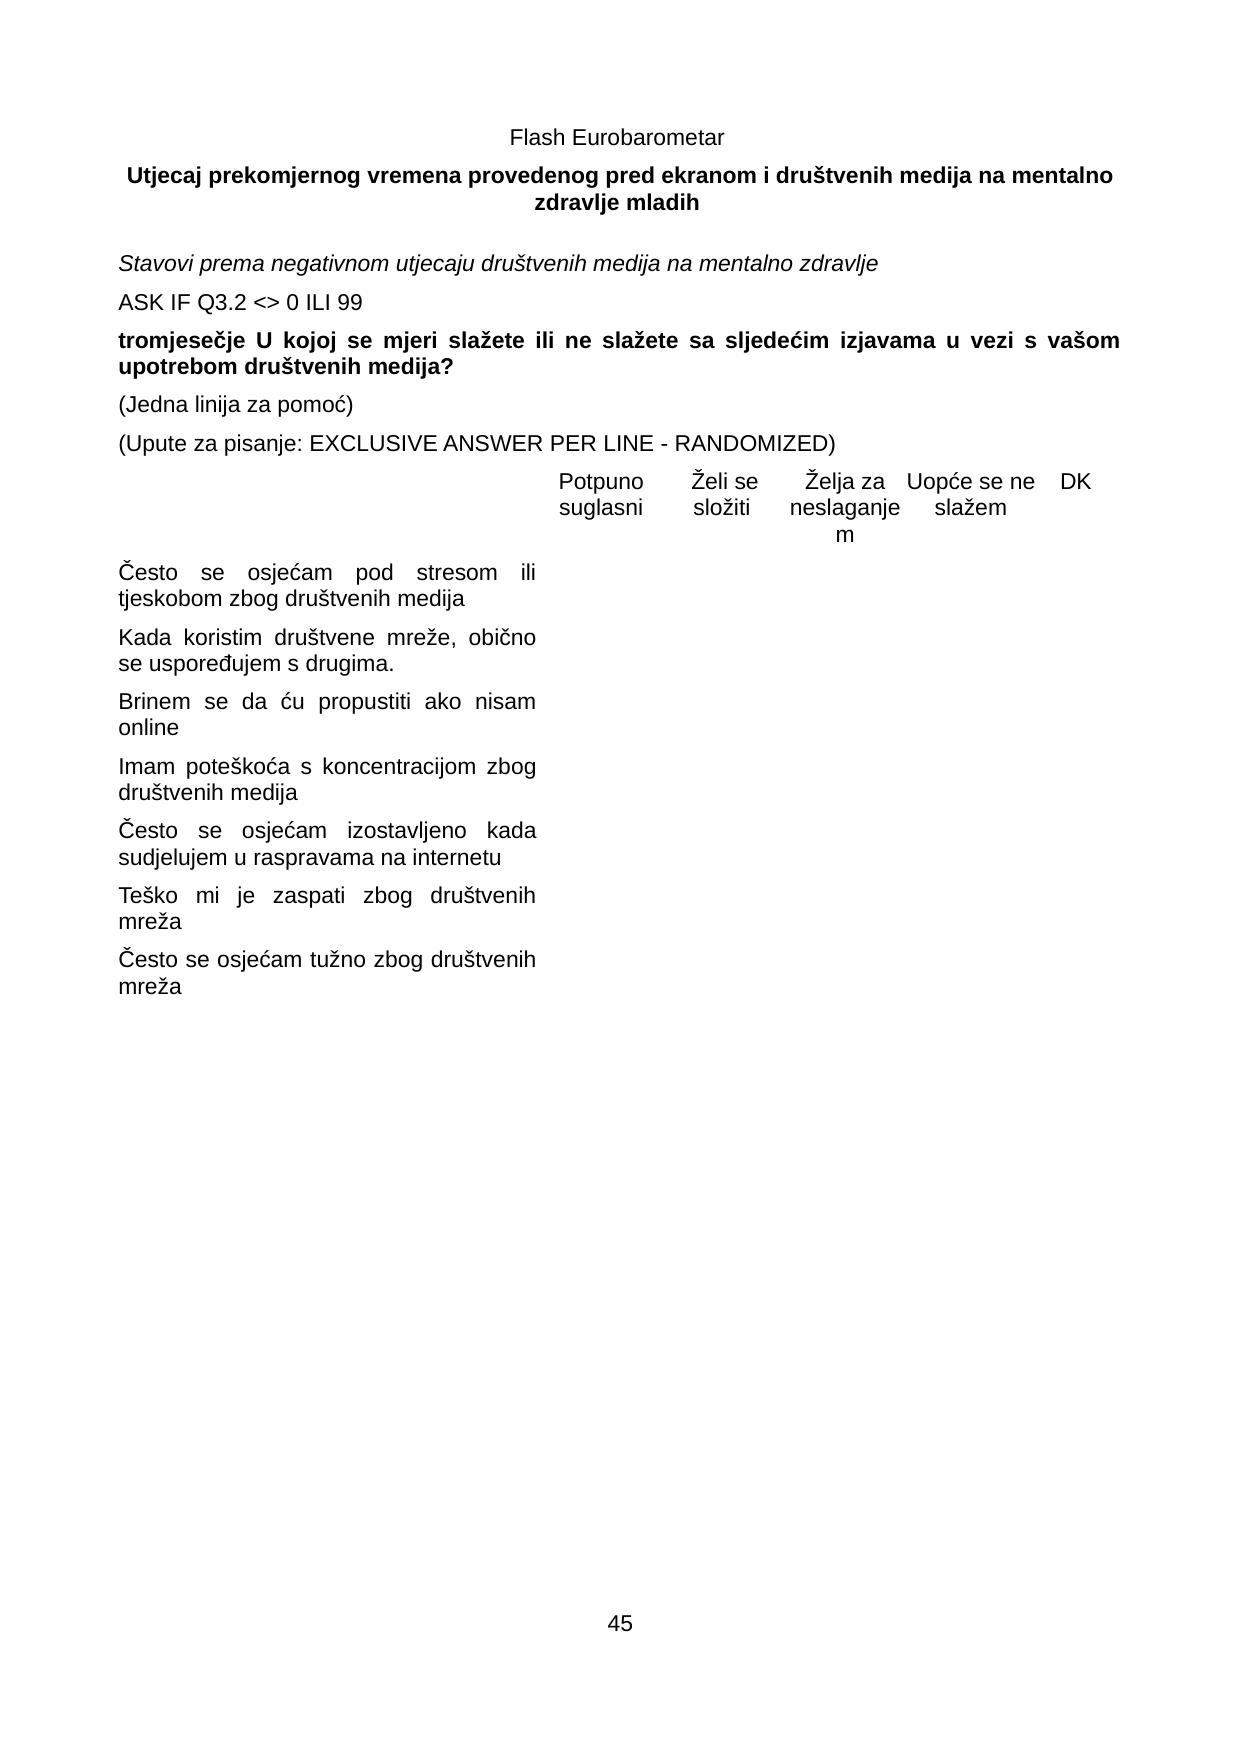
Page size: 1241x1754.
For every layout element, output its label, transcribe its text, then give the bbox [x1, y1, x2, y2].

table_cell [536, 940, 665, 1005]
table_cell [536, 811, 665, 876]
table_cell [665, 553, 784, 617]
table_cell [1036, 940, 1122, 1005]
table_header Potpuno suglasni [536, 462, 665, 553]
table_cell [906, 553, 1036, 617]
table_header DK [1036, 462, 1122, 553]
table_header Želi se složiti [665, 462, 784, 553]
table_cell [1036, 876, 1122, 940]
table_cell [906, 618, 1036, 682]
table_cell [665, 811, 784, 876]
table_cell [906, 747, 1036, 811]
table_cell [665, 618, 784, 682]
text (Jedna linija za pomoć) [118, 391, 1122, 418]
table_cell Često se osjećam izostavljeno kada sudjelujem u raspravama na internetu [118, 811, 536, 876]
table_cell [665, 876, 784, 940]
table_cell [906, 811, 1036, 876]
table_cell [784, 618, 906, 682]
table_cell [536, 876, 665, 940]
table_cell Često se osjećam tužno zbog društvenih mreža [118, 940, 536, 1005]
table_cell [1036, 553, 1122, 617]
text tromjesečje U kojoj se mjeri slažete ili ne slažete sa sljedećim izjavama u vezi s vašom upotrebom društvenih medija? [118, 327, 1122, 379]
table_cell [1036, 747, 1122, 811]
table_cell [665, 747, 784, 811]
table_cell [784, 811, 906, 876]
table_cell [1036, 618, 1122, 682]
table_cell [1036, 682, 1122, 747]
table_cell [536, 682, 665, 747]
table_cell [536, 553, 665, 617]
table_cell Teško mi je zaspati zbog društvenih mreža [118, 876, 536, 940]
text ASK IF Q3.2 <> 0 ILI 99 [118, 289, 1122, 315]
table_cell [906, 940, 1036, 1005]
table_cell [784, 682, 906, 747]
table_cell [906, 682, 1036, 747]
table_header Želja za neslaganjem [784, 462, 906, 553]
table_header [118, 462, 536, 553]
table_header Uopće se ne slažem [906, 462, 1036, 553]
table_cell [784, 876, 906, 940]
table_cell [906, 876, 1036, 940]
table_cell Često se osjećam pod stresom ili tjeskobom zbog društvenih medija [118, 553, 536, 617]
table_cell [536, 747, 665, 811]
text (Upute za pisanje: EXCLUSIVE ANSWER PER LINE - RANDOMIZED) [118, 430, 1122, 456]
table_cell [784, 553, 906, 617]
table_cell [665, 682, 784, 747]
table_cell Imam poteškoća s koncentracijom zbog društvenih medija [118, 747, 536, 811]
table_cell [784, 747, 906, 811]
table_cell [784, 940, 906, 1005]
table_cell [665, 940, 784, 1005]
text Stavovi prema negativnom utjecaju društvenih medija na mentalno zdravlje [118, 250, 1122, 277]
table_cell [1036, 811, 1122, 876]
table_cell Brinem se da ću propustiti ako nisam online [118, 682, 536, 747]
table_cell Kada koristim društvene mreže, obično se uspoređujem s drugima. [118, 618, 536, 682]
table_cell [536, 618, 665, 682]
